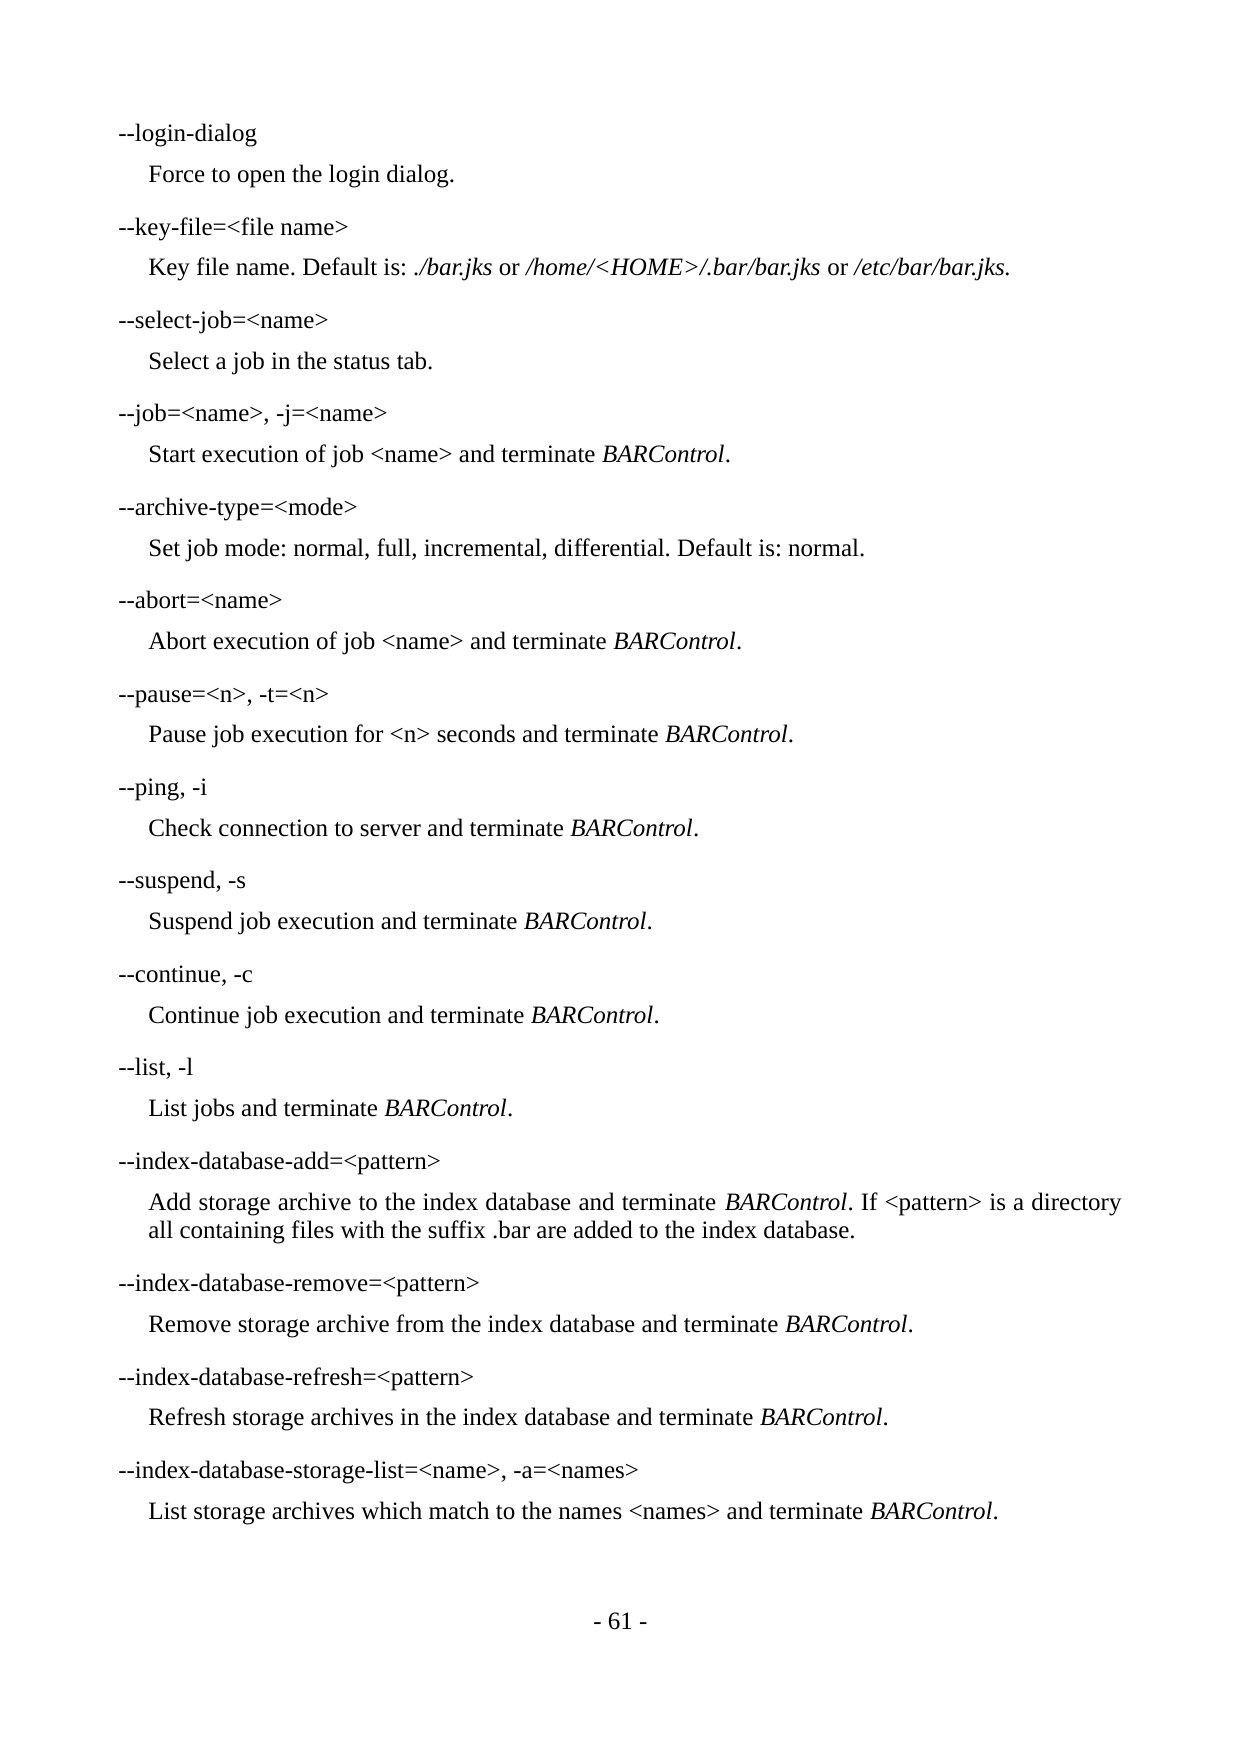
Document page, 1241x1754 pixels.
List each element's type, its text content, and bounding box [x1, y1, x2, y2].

title --job=<name>, -j=<name> [118, 398, 1122, 427]
title --abort=<name> [118, 585, 1122, 614]
text Abort execution of job <name> and terminate BARControl. [148, 626, 1122, 655]
title --ping, -i [118, 772, 1122, 801]
title --key-file=<file name> [118, 212, 1122, 240]
text Set job mode: normal, full, incremental, differential. Default is: normal. [148, 533, 1122, 561]
text Select a job in the status tab. [148, 346, 1122, 374]
title --select-job=<name> [118, 305, 1122, 334]
text Key file name. Default is: ./bar.jks or /home/<HOME>/.bar/bar.jks or /etc/bar/bar.jks. [148, 252, 1122, 281]
text Check connection to server and terminate BARControl. [148, 813, 1122, 842]
title --index-database-add=<pattern> [118, 1146, 1122, 1175]
text Remove storage archive from the index database and terminate BARControl. [148, 1309, 1122, 1338]
text Force to open the login dialog. [148, 159, 1122, 188]
text Pause job execution for <n> seconds and terminate BARControl. [148, 719, 1122, 748]
text Continue job execution and terminate BARControl. [148, 1000, 1122, 1028]
text List storage archives which match to the names <names> and terminate BARControl. [148, 1496, 1122, 1524]
text Suspend job execution and terminate BARControl. [148, 906, 1122, 935]
title --login-dialog [118, 118, 1122, 147]
text Add storage archive to the index database and terminate BARControl. If <pattern> is a directory all containing files with the suffix .bar are added to the index database. [148, 1187, 1122, 1244]
title --index-database-storage-list=<name>, -a=<names> [118, 1455, 1122, 1484]
title --list, -l [118, 1052, 1122, 1081]
title --continue, -c [118, 959, 1122, 988]
text Refresh storage archives in the index database and terminate BARControl. [148, 1402, 1122, 1431]
title --index-database-refresh=<pattern> [118, 1362, 1122, 1390]
title --index-database-remove=<pattern> [118, 1268, 1122, 1297]
text List jobs and terminate BARControl. [148, 1093, 1122, 1122]
title --archive-type=<mode> [118, 492, 1122, 521]
title --suspend, -s [118, 866, 1122, 894]
text Start execution of job <name> and terminate BARControl. [148, 439, 1122, 468]
title --pause=<n>, -t=<n> [118, 679, 1122, 707]
